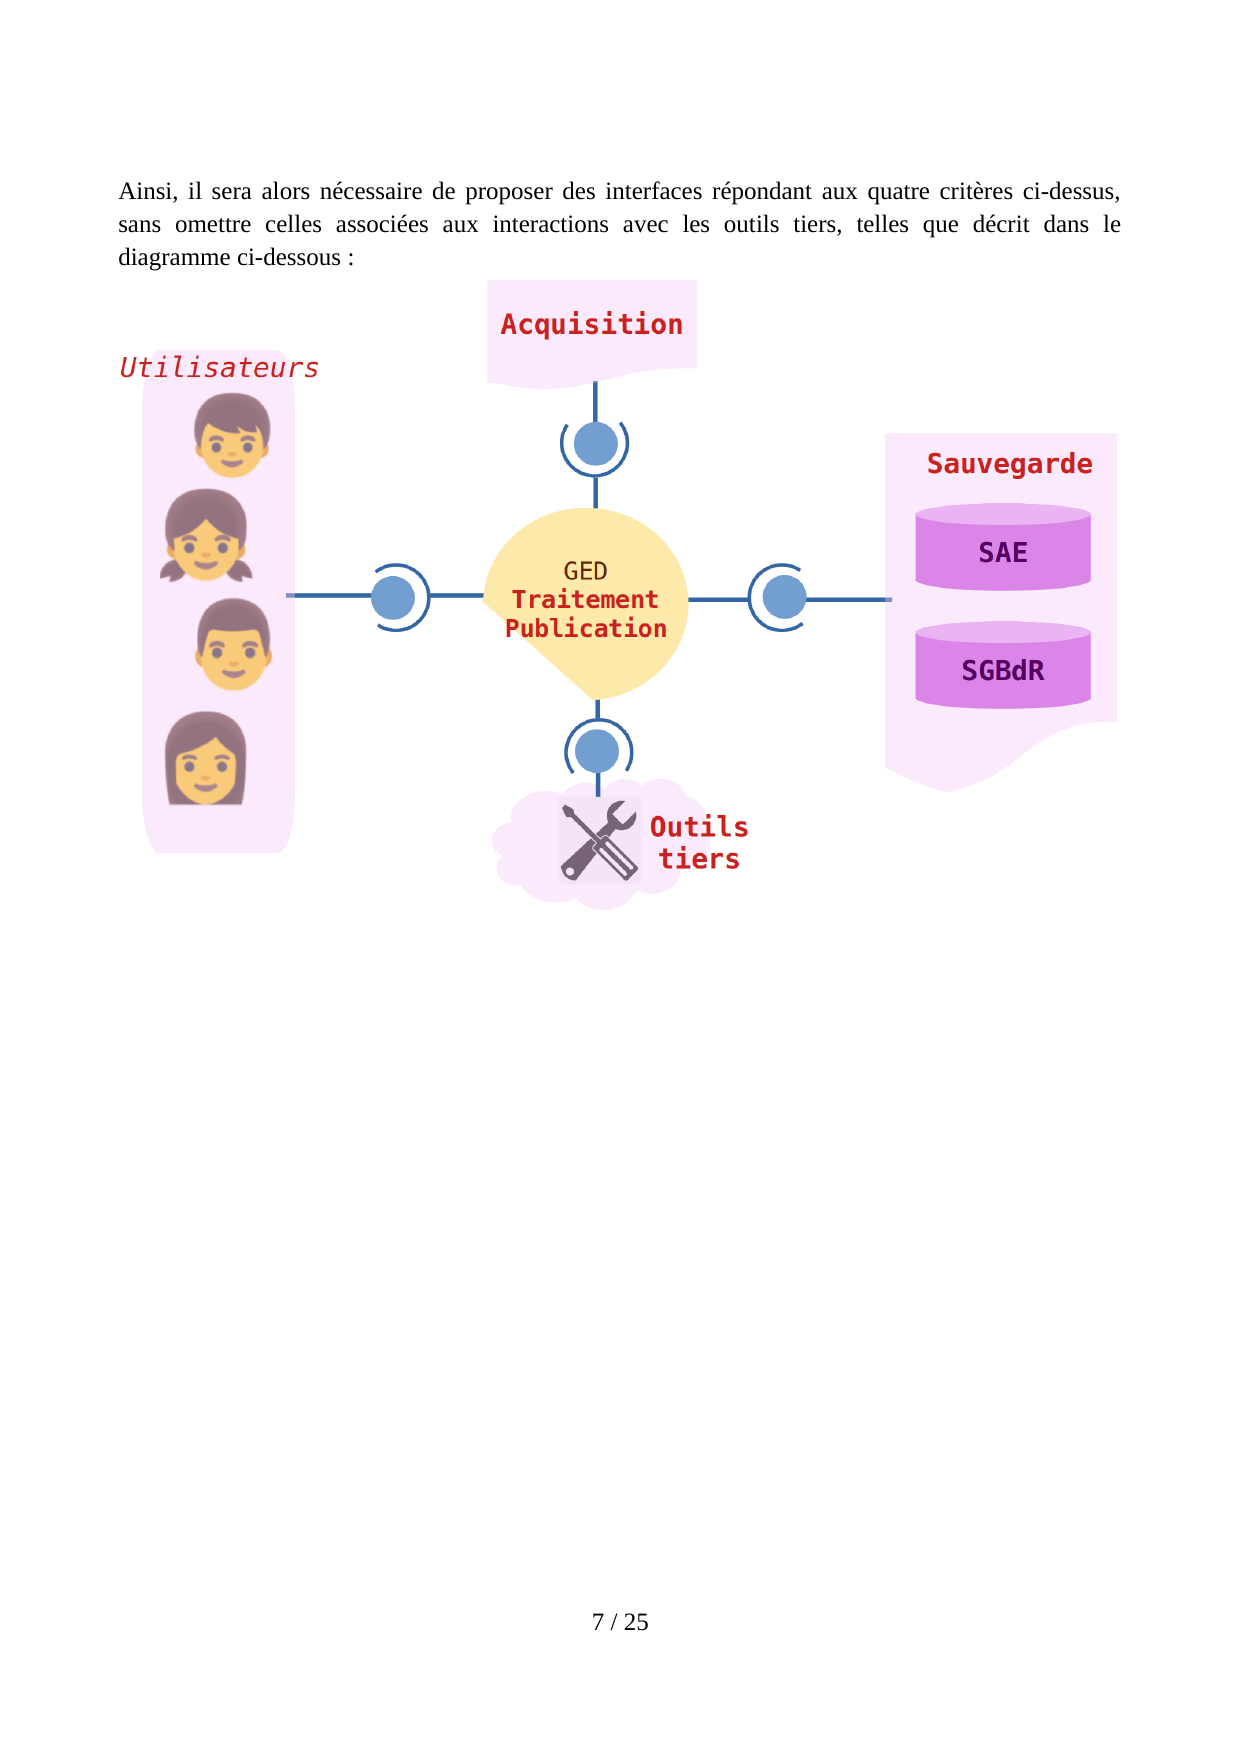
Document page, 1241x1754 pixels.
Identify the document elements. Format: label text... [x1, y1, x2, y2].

picture [118, 275, 1123, 912]
text Ainsi, il sera alors nécessaire de proposer des interfaces répondant aux quatre critères ci-dessus, sans omettre celles associées aux interactions avec les outils tiers, telles que décrit dans le diagramme ci-dessous : [118, 176, 1122, 271]
